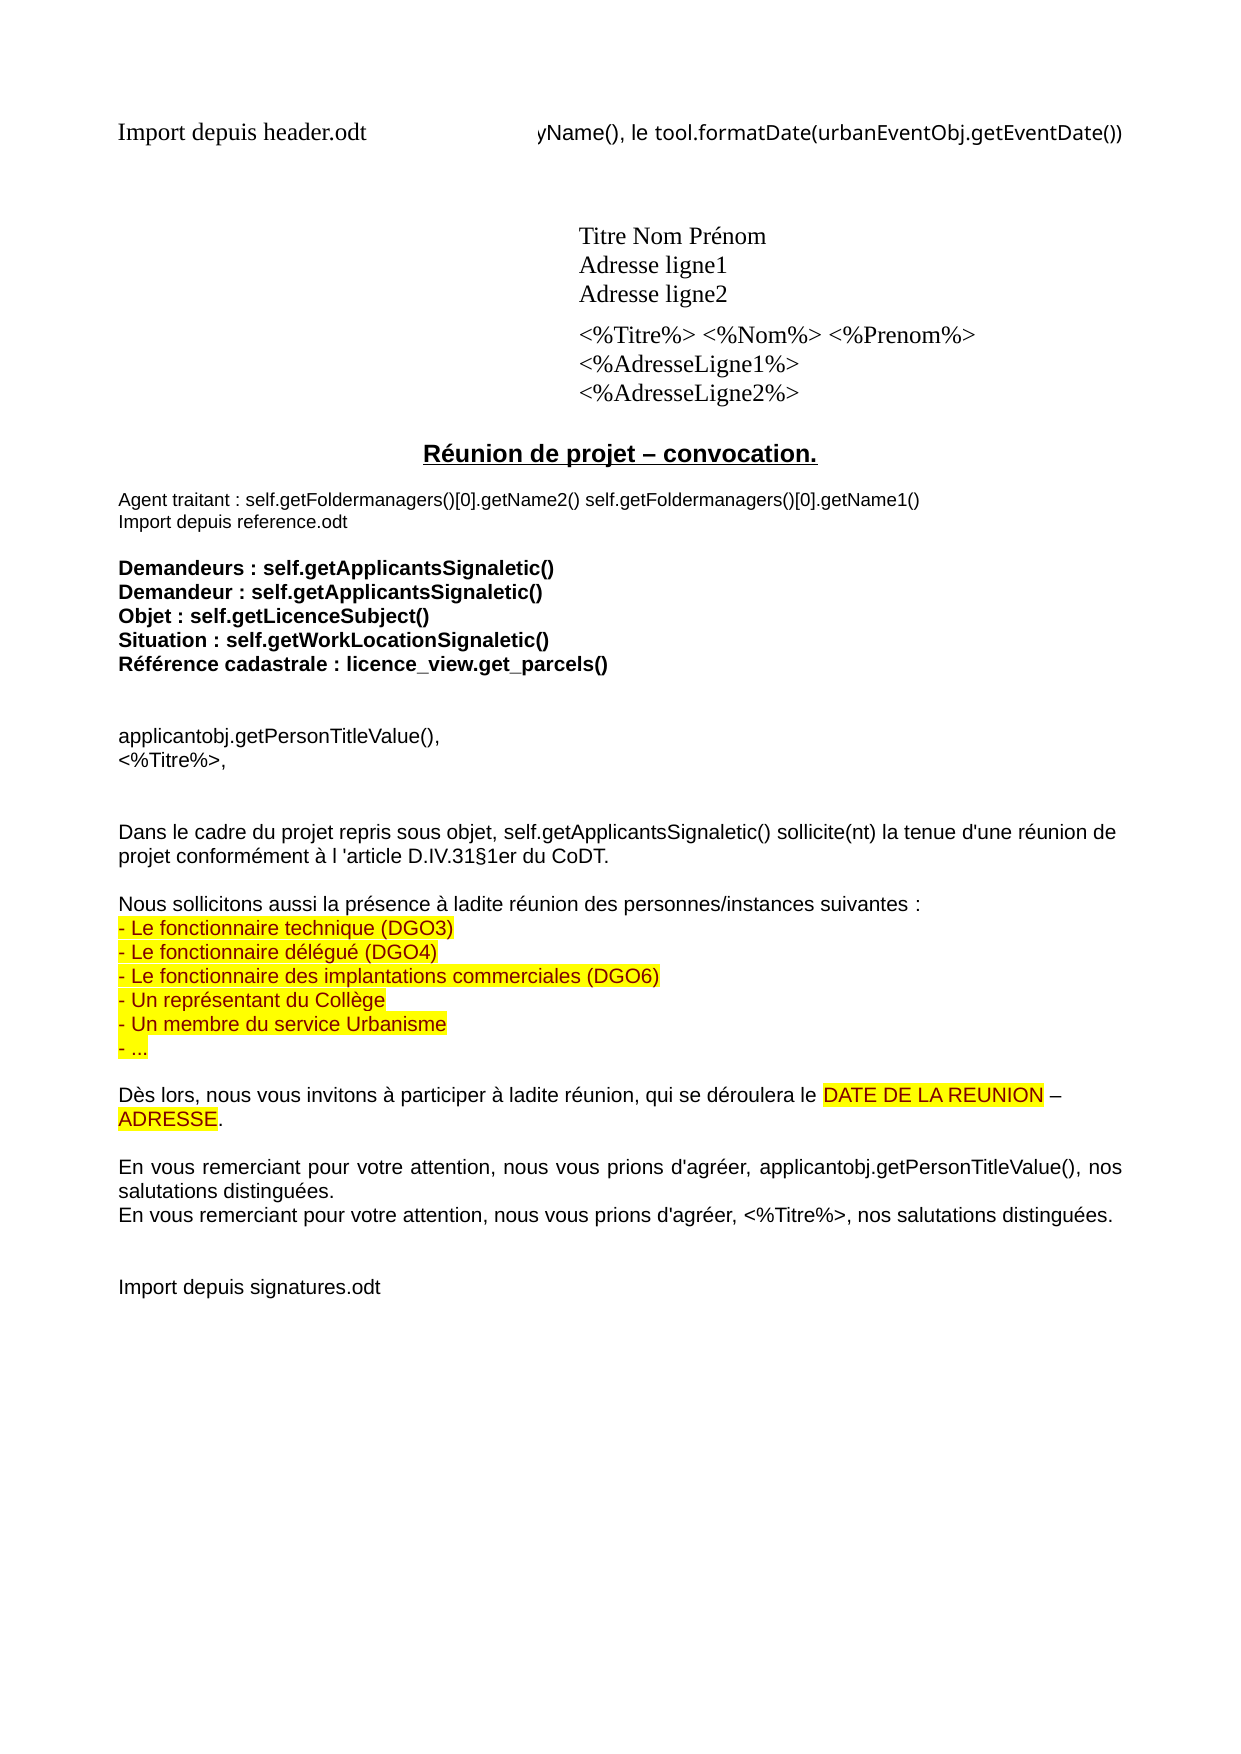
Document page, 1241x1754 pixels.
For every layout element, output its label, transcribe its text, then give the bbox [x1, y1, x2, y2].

text Import depuis header.odt [117, 117, 538, 146]
text tool.getCityName(), le tool.formatDate(urbanEventObj.getEventDate()) [117, 118, 1122, 426]
text - Un membre du service Urbanisme [118, 1011, 1122, 1035]
title Demandeurs : self.getApplicantsSignaletic() [118, 556, 1122, 580]
text <%Titre%>, [118, 748, 1122, 772]
title Import depuis reference.odt [118, 511, 1122, 532]
title Réunion de projet – convocation. [118, 439, 1122, 468]
title Situation : self.getWorkLocationSignaletic() [118, 628, 1122, 652]
text Nous sollicitons aussi la présence à ladite réunion des personnes/instances suivantes : [118, 892, 1122, 916]
text - Le fonctionnaire technique (DGO3) [118, 916, 1122, 939]
text - Le fonctionnaire délégué (DGO4) [118, 939, 1122, 963]
text En vous remerciant pour votre attention, nous vous prions d'agréer, <%Titre%>, nos salutations distinguées. [118, 1203, 1122, 1227]
text - Le fonctionnaire des implantations commerciales (DGO6) [118, 963, 1122, 987]
text Dès lors, nous vous invitons à participer à ladite réunion, qui se déroulera le DATE DE LA REUNION – ADRESSE. [118, 1083, 1122, 1131]
text <%Titre%> <%Nom%> <%Prenom%> <%AdresseLigne1%> <%AdresseLigne2%> [578, 320, 1112, 406]
text applicantobj.getPersonTitleValue(), [118, 724, 1122, 748]
text Titre Nom Prénom Adresse ligne1 Adresse ligne2 [578, 221, 1112, 308]
title Agent traitant : self.getFoldermanagers()[0].getName2() self.getFoldermanagers()[0].getName1() [118, 489, 1122, 511]
title Demandeur : self.getApplicantsSignaletic() [118, 580, 1122, 604]
text En vous remerciant pour votre attention, nous vous prions d'agréer, applicantobj.getPersonTitleValue(), nos salutations distinguées. [118, 1155, 1122, 1203]
text Import depuis signatures.odt [118, 1275, 1122, 1299]
text Dans le cadre du projet repris sous objet, self.getApplicantsSignaletic() sollicite(nt) la tenue d'une réunion de projet conformément à l 'article D.IV.31§1er du CoDT. [118, 820, 1122, 868]
text - ... [118, 1035, 1122, 1059]
title Objet : self.getLicenceSubject() [118, 604, 1122, 628]
text - Un représentant du Collège [118, 987, 1122, 1011]
title Référence cadastrale : licence_view.get_parcels() [118, 652, 1122, 676]
